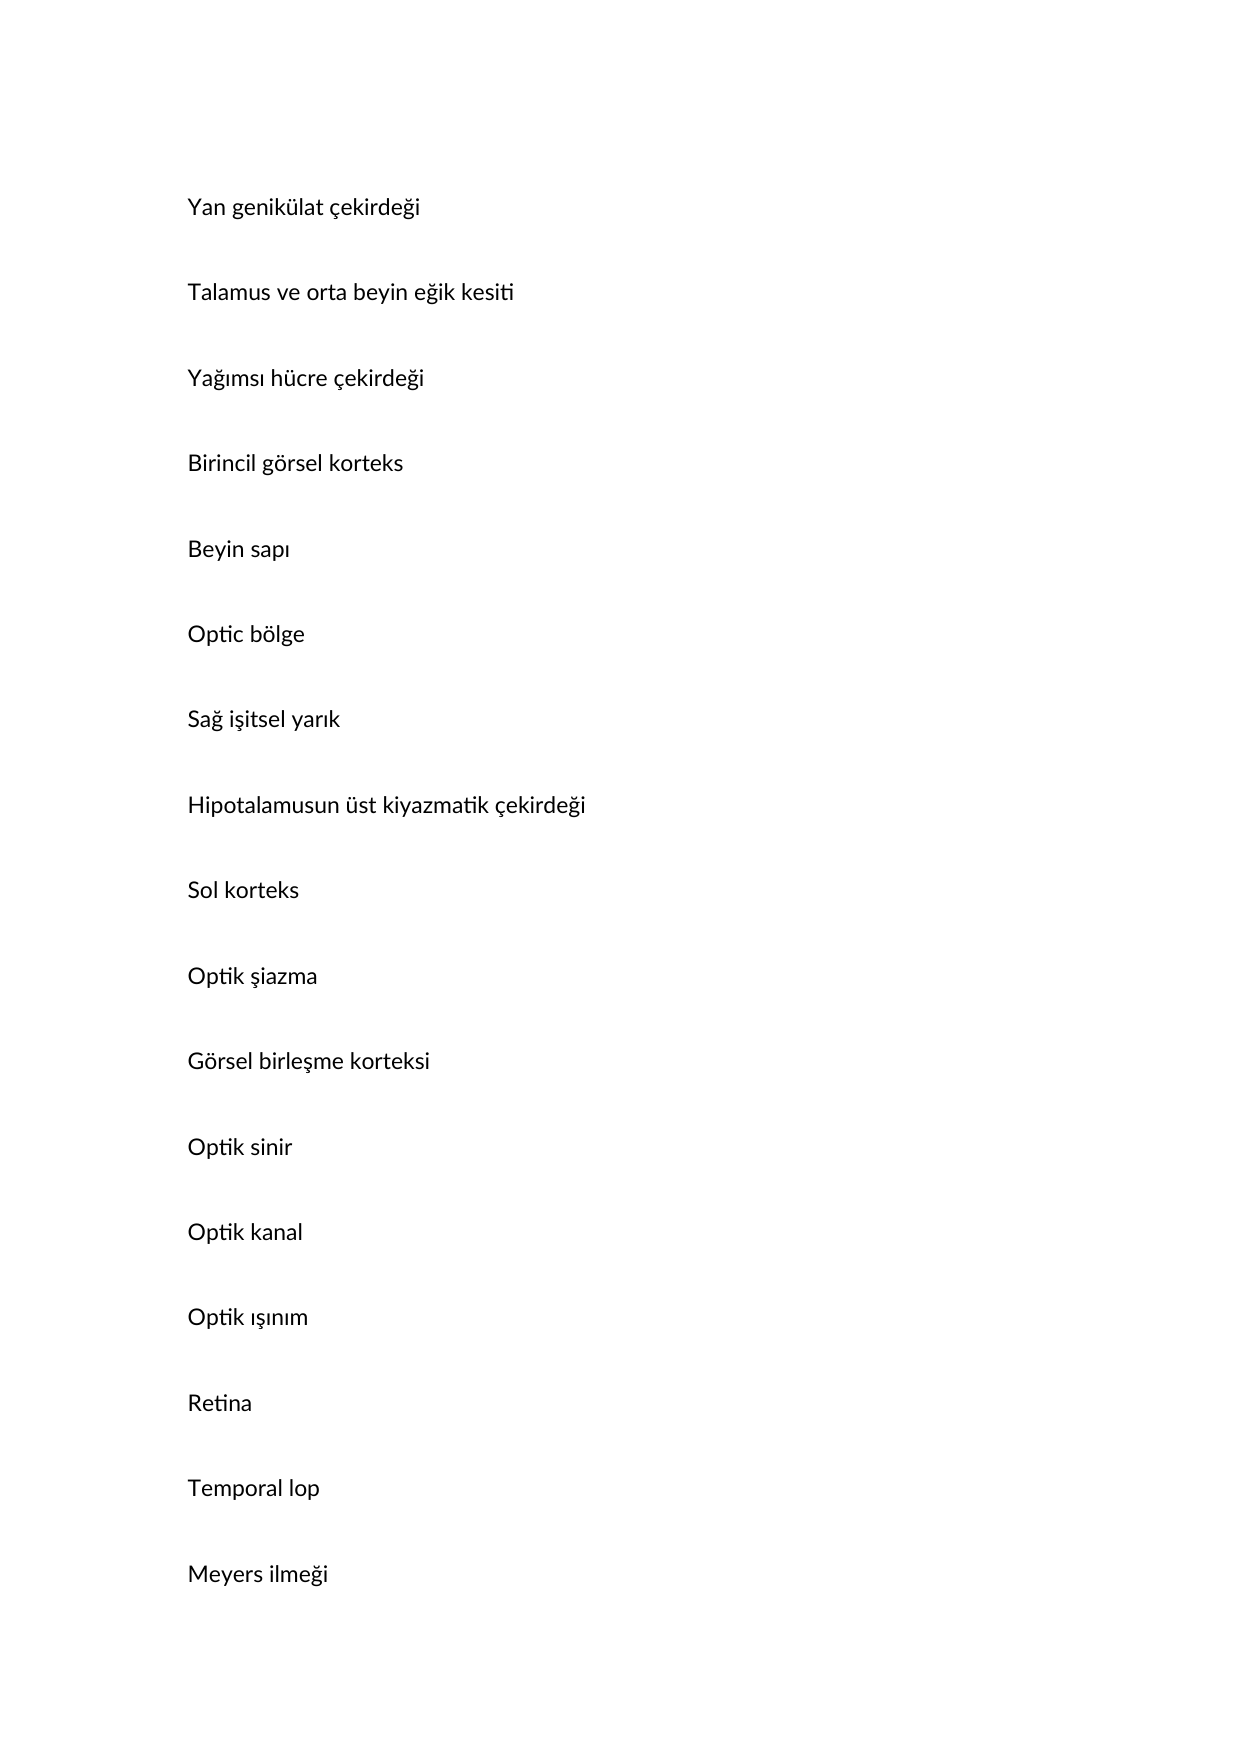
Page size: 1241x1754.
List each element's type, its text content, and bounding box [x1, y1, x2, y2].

text Görsel birleşme korteksi [150, 1047, 1090, 1074]
text Hipotalamusun üst kiyazmatik çekirdeği [150, 791, 1090, 818]
text Sol korteks [150, 876, 1090, 903]
text Optik şiazma [150, 961, 1090, 989]
text Optik kanal [150, 1218, 1090, 1245]
text Birincil görsel korteks [150, 449, 1090, 476]
text Yağımsı hücre çekirdeği [150, 363, 1090, 391]
text Temporal lop [150, 1474, 1090, 1501]
text Optik sinir [150, 1132, 1090, 1160]
text Optik ışınım [150, 1303, 1090, 1331]
text Optic bölge [150, 620, 1090, 647]
text Meyers ilmeği [150, 1559, 1090, 1587]
text Beyin sapı [150, 534, 1090, 562]
text Talamus ve orta beyin eğik kesiti [150, 278, 1090, 306]
text Yan genikülat çekirdeği [150, 193, 1090, 220]
text Sağ işitsel yarık [150, 705, 1090, 733]
text Retina [150, 1388, 1090, 1416]
